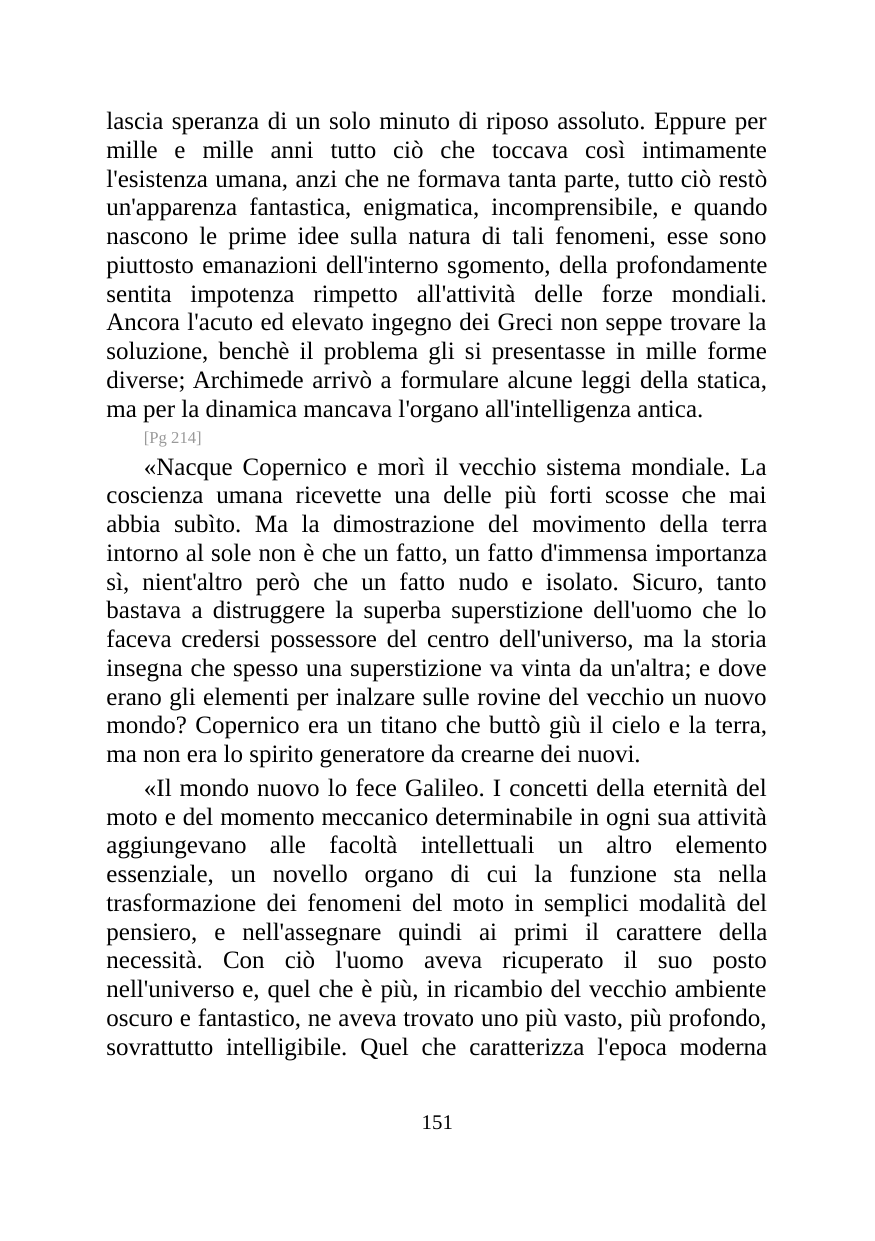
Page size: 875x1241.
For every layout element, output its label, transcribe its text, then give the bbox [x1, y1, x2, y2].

text «Nacque Copernico e morì il vecchio sistema mondiale. La coscienza umana ricevette una delle più forti scosse che mai abbia subìto. Ma la dimostrazione del movimento della terra intorno al sole non è che un fatto, un fatto d'immensa importanza sì, nient'altro però che un fatto nudo e isolato. Sicuro, tanto bastava a distruggere la superba superstizione dell'uomo che lo faceva credersi possessore del centro dell'universo, ma la storia insegna che spesso una superstizione va vinta da un'altra; e dove erano gli elementi per inalzare sulle rovine del vecchio un nuovo mondo? Copernico era un titano che buttò giù il cielo e la terra, ma non era lo spirito generatore da crearne dei nuovi. [106, 452, 768, 768]
text «Il mondo nuovo lo fece Galileo. I concetti della eternità del moto e del momento meccanico determinabile in ogni sua attività aggiungevano alle facoltà intellettuali un altro elemento essenziale, un novello organo di cui la funzione sta nella trasformazione dei fenomeni del moto in semplici modalità del pensiero, e nell'assegnare quindi ai primi il carattere della necessità. Con ciò l'uomo aveva ricuperato il suo posto nell'universo e, quel che è più, in ricambio del vecchio ambiente oscuro e fantastico, ne aveva trovato uno più vasto, più profondo, sovrattutto intelligibile. Quel che caratterizza l'epoca moderna [106, 773, 768, 1060]
text lascia speranza di un solo minuto di riposo assoluto. Eppure per mille e mille anni tutto ciò che toccava così intimamente l'esistenza umana, anzi che ne formava tanta parte, tutto ciò restò un'apparenza fantastica, enigmatica, incomprensibile, e quando nascono le prime idee sulla natura di tali fenomeni, esse sono piuttosto emanazioni dell'interno sgomento, della profondamente sentita impotenza rimpetto all'attività delle forze mondiali. Ancora l'acuto ed elevato ingegno dei Greci non seppe trovare la soluzione, benchè il problema gli si presentasse in mille forme diverse; Archimede arrivò a formulare alcune leggi della statica, ma per la dinamica mancava l'organo all'intelligenza antica. [106, 106, 768, 422]
text [Pg 214] [106, 427, 768, 447]
